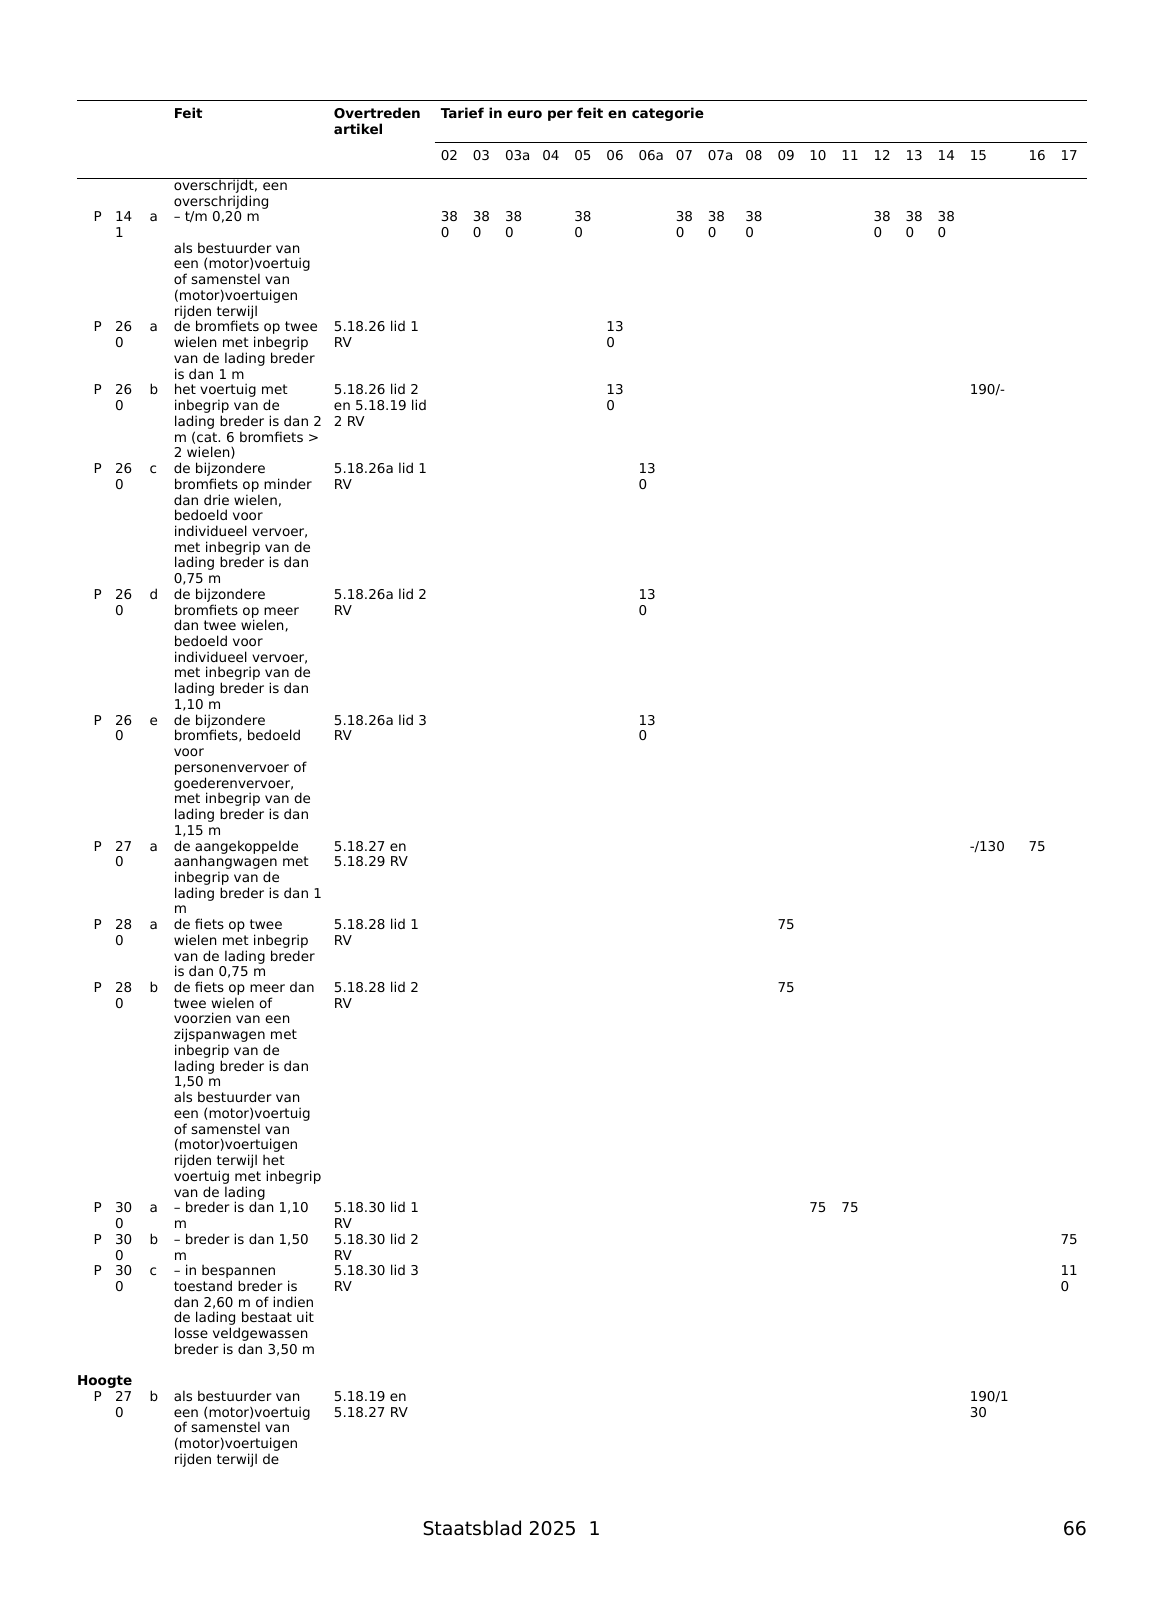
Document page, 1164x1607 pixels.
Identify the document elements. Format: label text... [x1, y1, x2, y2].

table_cell 75 [1054, 1232, 1087, 1263]
table_cell [739, 1358, 771, 1373]
table_cell [702, 241, 739, 319]
table_cell [467, 461, 499, 587]
table_cell [467, 1200, 499, 1232]
table_cell [499, 461, 536, 587]
table_cell [328, 142, 434, 178]
table_cell 75 [835, 1200, 867, 1232]
table_cell [702, 1090, 739, 1200]
table_cell [1022, 1232, 1054, 1263]
table_cell 75 [1022, 838, 1054, 917]
table_cell [771, 241, 803, 319]
table_cell [670, 319, 702, 382]
table_cell 380 [739, 209, 771, 241]
table_cell [931, 917, 963, 980]
table_cell [435, 917, 467, 980]
table_cell 130 [600, 382, 632, 461]
table_cell [435, 838, 467, 917]
table_cell [899, 1358, 931, 1373]
table_cell [931, 319, 963, 382]
table_cell [670, 713, 702, 838]
table_cell [1022, 319, 1054, 382]
table_cell [803, 1263, 835, 1357]
table_cell [868, 587, 899, 712]
table_cell [82, 179, 87, 209]
table_cell [964, 1200, 1022, 1232]
table_cell [964, 209, 1022, 241]
table_cell 03 [467, 143, 499, 178]
table_cell [771, 1232, 803, 1263]
table_cell [467, 179, 499, 209]
table_cell [868, 838, 899, 917]
table_header [162, 101, 167, 142]
table_cell [600, 1263, 632, 1357]
table_cell [77, 319, 82, 382]
table_cell [835, 241, 867, 319]
table_cell [536, 980, 568, 1090]
table_cell [1022, 382, 1054, 461]
table_cell [467, 1232, 499, 1263]
table_cell [77, 1090, 82, 1200]
table_cell 380 [702, 209, 739, 241]
table_cell [931, 1090, 963, 1200]
table_cell [162, 382, 167, 461]
table_cell [702, 1200, 739, 1232]
table_cell [803, 587, 835, 712]
table_cell [568, 587, 600, 712]
table_cell [670, 1373, 702, 1389]
table_cell [931, 241, 963, 319]
table_cell 260 [109, 319, 143, 382]
table_cell [835, 1389, 867, 1467]
table_cell 5.18.26a lid 3 RV [328, 713, 434, 838]
table_cell [600, 1373, 632, 1389]
table_cell [499, 1373, 536, 1389]
table_cell [771, 1358, 803, 1373]
table_cell 5.18.19 en 5.18.27 RV [328, 1389, 434, 1467]
table_cell [835, 1358, 867, 1373]
table_cell 380 [899, 209, 931, 241]
table_cell [632, 1090, 670, 1200]
table_cell [536, 838, 568, 917]
table_cell [899, 1373, 931, 1389]
table_cell [499, 917, 536, 980]
table_cell [931, 1373, 963, 1389]
table_cell 130 [600, 319, 632, 382]
table_cell [499, 241, 536, 319]
table_cell 270 [109, 838, 143, 917]
table_cell Hoogte [77, 1373, 328, 1389]
table_cell [739, 980, 771, 1090]
table_cell [702, 587, 739, 712]
table_cell [467, 713, 499, 838]
table_cell [835, 917, 867, 980]
table_cell [435, 1200, 467, 1232]
table_cell [328, 209, 434, 241]
table_cell [868, 461, 899, 587]
table_cell [670, 917, 702, 980]
table_cell [632, 1373, 670, 1389]
table_cell [77, 382, 82, 461]
table_cell 380 [670, 209, 702, 241]
table_cell [670, 838, 702, 917]
table_cell [771, 382, 803, 461]
table_cell [536, 209, 568, 241]
table_cell [82, 713, 87, 838]
table_cell [536, 713, 568, 838]
table_cell [1054, 209, 1087, 241]
table_cell [835, 319, 867, 382]
table_cell [77, 587, 82, 712]
table_cell [1054, 587, 1087, 712]
table_cell [568, 179, 600, 209]
table_cell [964, 917, 1022, 980]
table_cell [771, 587, 803, 712]
table_cell [467, 1263, 499, 1357]
table_cell [600, 209, 632, 241]
table_cell [739, 1263, 771, 1357]
table_cell [82, 838, 87, 917]
table_cell b [144, 1232, 162, 1263]
table_cell [670, 1200, 702, 1232]
table_cell [82, 1232, 87, 1263]
table_cell 110 [1054, 1263, 1087, 1357]
table_cell [162, 461, 167, 587]
table_cell [435, 241, 467, 319]
table_cell [632, 209, 670, 241]
table_cell [1054, 1200, 1087, 1232]
table_cell [931, 713, 963, 838]
table_cell [499, 980, 536, 1090]
table_cell P [88, 1389, 109, 1467]
table_cell [803, 1358, 835, 1373]
table_cell [771, 209, 803, 241]
table_cell c [144, 461, 162, 587]
table_cell [82, 587, 87, 712]
table_cell 07 [670, 143, 702, 178]
table_cell P [88, 917, 109, 980]
table_cell [964, 461, 1022, 587]
table_cell [632, 838, 670, 917]
table_cell [670, 179, 702, 209]
table_cell [77, 1232, 82, 1263]
table_cell [1054, 1389, 1087, 1467]
table_cell [536, 1389, 568, 1467]
table_cell [568, 1263, 600, 1357]
table_cell [670, 587, 702, 712]
table_cell [899, 319, 931, 382]
table_cell [803, 917, 835, 980]
table_cell [109, 241, 143, 319]
table_cell de fiets op twee wielen met inbegrip van de lading breder is dan 0,75 m [168, 917, 328, 980]
table_cell [600, 1090, 632, 1200]
table_cell [499, 1263, 536, 1357]
table_cell [931, 838, 963, 917]
table_cell 08 [739, 143, 771, 178]
table_cell [702, 713, 739, 838]
table_cell [771, 1200, 803, 1232]
table_cell [931, 1263, 963, 1357]
table_cell [435, 319, 467, 382]
table_cell [899, 713, 931, 838]
table_cell [632, 382, 670, 461]
table_cell [803, 179, 835, 209]
table_cell 11 [835, 143, 867, 178]
table_cell de bijzondere bromfiets, bedoeld voor personenvervoer of goederenvervoer, met inbegrip van de lading breder is dan 1,15 m [168, 713, 328, 838]
table_cell [868, 1373, 899, 1389]
table_cell 260 [109, 461, 143, 587]
table_cell – breder is dan 1,10 m [168, 1200, 328, 1232]
table_cell [1022, 713, 1054, 838]
table_cell [162, 142, 167, 178]
table_cell [739, 1389, 771, 1467]
table_cell [899, 461, 931, 587]
table_cell [899, 1090, 931, 1200]
table_cell [1022, 461, 1054, 587]
table_cell de bijzondere bromfiets op minder dan drie wielen, bedoeld voor individueel vervoer, met inbegrip van de lading breder is dan 0,75 m [168, 461, 328, 587]
table_cell [1022, 209, 1054, 241]
table_cell [1054, 179, 1087, 209]
table_cell 5.18.28 lid 1 RV [328, 917, 434, 980]
table_cell [670, 1232, 702, 1263]
table_cell [467, 1373, 499, 1389]
table_cell [1022, 1200, 1054, 1232]
table_cell a [144, 917, 162, 980]
table_cell [739, 917, 771, 980]
table_cell [835, 838, 867, 917]
table_cell [568, 382, 600, 461]
table_cell [670, 241, 702, 319]
table_cell [568, 1200, 600, 1232]
table_cell [1022, 1263, 1054, 1357]
table_cell [499, 1200, 536, 1232]
table_cell 190/- [964, 382, 1022, 461]
table_cell [739, 838, 771, 917]
table_cell [499, 838, 536, 917]
table_cell [1054, 980, 1087, 1090]
table_cell [435, 382, 467, 461]
table_cell [835, 1263, 867, 1357]
table_cell [1054, 382, 1087, 461]
table_cell 75 [771, 917, 803, 980]
table_cell [499, 1090, 536, 1200]
table_cell [771, 179, 803, 209]
table_cell 17 [1054, 143, 1087, 178]
table_cell [88, 241, 109, 319]
table_cell [82, 1389, 87, 1467]
table_cell [328, 1373, 434, 1389]
table_cell [931, 179, 963, 209]
table_cell [702, 1373, 739, 1389]
table_cell [803, 461, 835, 587]
table_cell [803, 1090, 835, 1200]
table_cell [568, 980, 600, 1090]
table_cell [964, 1263, 1022, 1357]
table_cell [771, 713, 803, 838]
table_cell 270 [109, 1389, 143, 1467]
table_cell [632, 319, 670, 382]
table_cell 75 [771, 980, 803, 1090]
table_cell [670, 1263, 702, 1357]
table_cell [1022, 241, 1054, 319]
table_cell [771, 1263, 803, 1357]
table_cell P [88, 713, 109, 838]
table_cell [835, 461, 867, 587]
table_cell [600, 980, 632, 1090]
table_cell [328, 179, 434, 209]
table_cell 130 [632, 461, 670, 587]
table_cell [467, 319, 499, 382]
table_cell [931, 1200, 963, 1232]
table_cell [82, 319, 87, 382]
table_cell [162, 587, 167, 712]
table_cell [803, 382, 835, 461]
table_cell [568, 241, 600, 319]
table_cell [702, 1232, 739, 1263]
table_cell [803, 1232, 835, 1263]
table_cell 260 [109, 382, 143, 461]
table_cell [632, 1389, 670, 1467]
table_cell [899, 1200, 931, 1232]
table_cell – t/m 0,20 m [168, 209, 328, 241]
table_cell [771, 461, 803, 587]
table_cell [899, 179, 931, 209]
table_cell [702, 179, 739, 209]
table_cell [739, 1090, 771, 1200]
table_cell [467, 1358, 499, 1373]
table_cell [77, 1389, 82, 1467]
table_cell 14 [931, 143, 963, 178]
table_cell het voertuig met inbegrip van de lading breder is dan 2 m (cat. 6 bromfiets > 2 wielen) [168, 382, 328, 461]
table_cell [499, 1232, 536, 1263]
table_cell [702, 461, 739, 587]
table_cell [931, 461, 963, 587]
table_cell P [88, 587, 109, 712]
table_cell [568, 319, 600, 382]
table_cell [600, 461, 632, 587]
table_cell de bromfiets op twee wielen met inbegrip van de lading breder is dan 1 m [168, 319, 328, 382]
table_cell 300 [109, 1263, 143, 1357]
table_cell [835, 179, 867, 209]
table_cell a [144, 319, 162, 382]
table_cell [568, 1373, 600, 1389]
table_cell als bestuurder van een (motor)voertuig of samenstel van (motor)voertuigen rijden terwijl de [168, 1389, 328, 1467]
table_header [77, 101, 82, 142]
table_cell b [144, 382, 162, 461]
table_cell 380 [931, 209, 963, 241]
table_cell [467, 1389, 499, 1467]
table_cell [568, 461, 600, 587]
table_cell [670, 1389, 702, 1467]
table_cell 380 [568, 209, 600, 241]
table_cell de bijzondere bromfiets op meer dan twee wielen, bedoeld voor individueel vervoer, met inbegrip van de lading breder is dan 1,10 m [168, 587, 328, 712]
table_cell [568, 1090, 600, 1200]
table_cell [162, 713, 167, 838]
table_cell [435, 1373, 467, 1389]
table_cell [632, 179, 670, 209]
table_cell [499, 1358, 536, 1373]
table_cell [162, 209, 167, 241]
table_cell 380 [868, 209, 899, 241]
table_cell [568, 838, 600, 917]
table_cell 5.18.30 lid 2 RV [328, 1232, 434, 1263]
table_cell [803, 1389, 835, 1467]
table_cell [632, 1200, 670, 1232]
table_cell de aangekoppelde aanhangwagen met inbegrip van de lading breder is dan 1 m [168, 838, 328, 917]
table_cell P [88, 980, 109, 1090]
table_cell [499, 179, 536, 209]
table_cell [868, 241, 899, 319]
table_cell [868, 1389, 899, 1467]
table_cell 03a [499, 143, 536, 178]
table_cell [600, 838, 632, 917]
table_cell [77, 838, 82, 917]
table_cell [670, 382, 702, 461]
table_cell [77, 1263, 82, 1357]
table_cell [1022, 1389, 1054, 1467]
table_cell [868, 1200, 899, 1232]
table_cell [632, 980, 670, 1090]
table_cell 06 [600, 143, 632, 178]
table_cell [328, 1090, 434, 1200]
table_cell [536, 179, 568, 209]
table_cell 5.18.26 lid 2 en 5.18.19 lid 2 RV [328, 382, 434, 461]
table_cell [803, 838, 835, 917]
table_header [109, 101, 143, 142]
table_cell [835, 713, 867, 838]
table_cell [803, 713, 835, 838]
table_cell [632, 917, 670, 980]
table_cell [868, 1263, 899, 1357]
table_cell overschrijdt, een overschrijding [168, 179, 328, 209]
table_cell [964, 179, 1022, 209]
table_cell [771, 319, 803, 382]
table_cell [82, 1263, 87, 1357]
table_cell [162, 838, 167, 917]
table_cell P [88, 461, 109, 587]
table_cell [82, 1200, 87, 1232]
table_cell [77, 1358, 328, 1373]
table_cell [88, 1090, 109, 1200]
table_cell [77, 241, 82, 319]
table_cell – in bespannen toestand breder is dan 2,60 m of indien de lading bestaat uit losse veldgewassen breder is dan 3,50 m [168, 1263, 328, 1357]
table_cell [964, 1232, 1022, 1263]
table_cell P [88, 838, 109, 917]
table_header Feit [168, 101, 328, 142]
table_cell [88, 142, 109, 178]
table_cell P [88, 1263, 109, 1357]
table_cell 280 [109, 917, 143, 980]
table_cell [702, 1263, 739, 1357]
table_cell [536, 461, 568, 587]
table_cell [868, 713, 899, 838]
table_cell [467, 980, 499, 1090]
table_cell [739, 241, 771, 319]
table_cell [82, 241, 87, 319]
table_cell 5.18.30 lid 3 RV [328, 1263, 434, 1357]
table_cell 04 [536, 143, 568, 178]
table_cell [803, 1373, 835, 1389]
table_cell [568, 1232, 600, 1263]
table_cell [536, 241, 568, 319]
table_cell [835, 1090, 867, 1200]
table_cell [702, 1358, 739, 1373]
table_cell [109, 142, 143, 178]
table_cell [702, 319, 739, 382]
table_cell [899, 587, 931, 712]
table_cell [435, 980, 467, 1090]
table_cell [536, 587, 568, 712]
table_cell P [88, 1232, 109, 1263]
table_cell [435, 587, 467, 712]
table_cell [435, 1232, 467, 1263]
table_cell d [144, 587, 162, 712]
table_cell [162, 1232, 167, 1263]
table_cell 13 [899, 143, 931, 178]
table_cell [77, 713, 82, 838]
table_cell P [88, 382, 109, 461]
table_cell [536, 1373, 568, 1389]
table_cell [88, 179, 109, 209]
table_cell 380 [467, 209, 499, 241]
table_cell [1054, 1358, 1087, 1373]
table_cell [467, 838, 499, 917]
table_cell [600, 1389, 632, 1467]
table_cell [931, 1232, 963, 1263]
table_cell [1022, 1358, 1054, 1373]
table_cell [328, 1358, 434, 1373]
table_cell [536, 917, 568, 980]
table_cell 130 [632, 713, 670, 838]
table_cell c [144, 1263, 162, 1357]
table_cell [1022, 179, 1054, 209]
table_cell 300 [109, 1200, 143, 1232]
table_cell 05 [568, 143, 600, 178]
table_cell [77, 917, 82, 980]
table_cell [568, 713, 600, 838]
table_cell 5.18.26a lid 1 RV [328, 461, 434, 587]
table_cell [964, 1090, 1022, 1200]
table_cell b [144, 1389, 162, 1467]
table_cell 10 [803, 143, 835, 178]
table_cell 06a [632, 143, 670, 178]
table_cell [499, 382, 536, 461]
table_cell [803, 980, 835, 1090]
table_cell [964, 980, 1022, 1090]
table_cell [467, 1090, 499, 1200]
table_cell [144, 1090, 162, 1200]
table_cell 130 [632, 587, 670, 712]
table_cell [803, 209, 835, 241]
table_cell [168, 142, 328, 178]
table_cell 380 [435, 209, 467, 241]
table_cell [435, 461, 467, 587]
table_cell 02 [435, 143, 467, 178]
table_cell [931, 1389, 963, 1467]
table_cell [109, 179, 143, 209]
table_cell [931, 1358, 963, 1373]
table_cell [702, 382, 739, 461]
table_cell [835, 980, 867, 1090]
table_cell [1054, 241, 1087, 319]
table_cell [931, 980, 963, 1090]
table_header [144, 101, 162, 142]
table_cell P [88, 209, 109, 241]
table_cell [1054, 917, 1087, 980]
table_cell [899, 382, 931, 461]
table_cell [771, 838, 803, 917]
table_cell [600, 587, 632, 712]
table_cell [499, 319, 536, 382]
table_cell [1054, 1090, 1087, 1200]
table_cell 380 [499, 209, 536, 241]
table_cell [600, 1200, 632, 1232]
table_cell a [144, 838, 162, 917]
table_cell [702, 980, 739, 1090]
table_cell [435, 1090, 467, 1200]
table_cell [144, 179, 162, 209]
table_cell [868, 1090, 899, 1200]
table_cell -/130 [964, 838, 1022, 917]
table_cell [536, 1263, 568, 1357]
table_cell [600, 241, 632, 319]
table_cell [499, 1389, 536, 1467]
table_cell [632, 1358, 670, 1373]
table_cell [670, 461, 702, 587]
table_cell [1054, 713, 1087, 838]
table_cell 16 [1022, 143, 1054, 178]
table_cell [162, 319, 167, 382]
table_cell als bestuurder van een (motor)voertuig of samenstel van (motor)voertuigen rijden terwijl [168, 241, 328, 319]
table_cell [739, 382, 771, 461]
table_cell [964, 1373, 1022, 1389]
table_cell [600, 1358, 632, 1373]
table_cell [1022, 587, 1054, 712]
table_cell [835, 1232, 867, 1263]
table_cell [162, 1090, 167, 1200]
table_cell 300 [109, 1232, 143, 1263]
table_cell [899, 1389, 931, 1467]
table_cell [82, 461, 87, 587]
table_cell P [88, 1200, 109, 1232]
table_cell [868, 319, 899, 382]
table_cell [162, 1389, 167, 1467]
table_cell [109, 1090, 143, 1200]
table_cell [536, 1200, 568, 1232]
table_cell [835, 382, 867, 461]
table_cell [1054, 461, 1087, 587]
table_header [88, 101, 109, 142]
table_cell [600, 179, 632, 209]
table_cell [739, 179, 771, 209]
table_cell [600, 713, 632, 838]
table_header Tarief in euro per feit en categorie [435, 101, 1087, 142]
table_cell [739, 461, 771, 587]
table_cell [899, 838, 931, 917]
table_cell [899, 917, 931, 980]
table_cell [1054, 1373, 1087, 1389]
table_cell [467, 587, 499, 712]
table_cell [467, 917, 499, 980]
table_cell [868, 179, 899, 209]
table_header Overtreden artikel [328, 101, 434, 142]
table_cell [162, 980, 167, 1090]
table_cell [964, 241, 1022, 319]
table_cell [77, 142, 82, 178]
table_cell [82, 1090, 87, 1200]
table_cell [82, 142, 87, 178]
table_cell [931, 382, 963, 461]
table_cell [670, 1358, 702, 1373]
table_cell [899, 980, 931, 1090]
table_cell [77, 980, 82, 1090]
table_cell 190/130 [964, 1389, 1022, 1467]
table_cell [771, 1090, 803, 1200]
table_cell [77, 209, 82, 241]
table_cell [568, 917, 600, 980]
table_cell [1054, 838, 1087, 917]
table_cell [868, 382, 899, 461]
table_cell [536, 1232, 568, 1263]
table_cell 5.18.28 lid 2 RV [328, 980, 434, 1090]
table_cell [82, 980, 87, 1090]
table_cell [835, 209, 867, 241]
table_cell [868, 1358, 899, 1373]
table_cell [568, 1389, 600, 1467]
table_cell [964, 587, 1022, 712]
table_cell [600, 917, 632, 980]
table_cell e [144, 713, 162, 838]
table_cell 12 [868, 143, 899, 178]
table_cell [702, 917, 739, 980]
table_cell [868, 980, 899, 1090]
table_cell 280 [109, 980, 143, 1090]
table_cell 09 [771, 143, 803, 178]
table_cell [600, 1232, 632, 1263]
table_cell [328, 241, 434, 319]
table_cell [632, 1232, 670, 1263]
table_cell [803, 241, 835, 319]
table_cell 5.18.30 lid 1 RV [328, 1200, 434, 1232]
table_cell [536, 1090, 568, 1200]
table_cell [899, 1232, 931, 1263]
table_cell a [144, 209, 162, 241]
table_cell de fiets op meer dan twee wielen of voorzien van een zijspanwagen met inbegrip van de lading breder is dan 1,50 m [168, 980, 328, 1090]
table_cell [739, 1232, 771, 1263]
table_cell [835, 587, 867, 712]
table_cell [499, 587, 536, 712]
table_cell [144, 241, 162, 319]
table_cell [899, 241, 931, 319]
table_cell [632, 241, 670, 319]
table_cell [162, 179, 167, 209]
table_cell 75 [803, 1200, 835, 1232]
table_cell [82, 917, 87, 980]
table_cell [1022, 917, 1054, 980]
table_cell [536, 1358, 568, 1373]
table_cell [162, 1263, 167, 1357]
table_cell [702, 838, 739, 917]
table_cell [803, 319, 835, 382]
table_cell 5.18.26 lid 1 RV [328, 319, 434, 382]
table_cell b [144, 980, 162, 1090]
table_cell [536, 382, 568, 461]
table_cell [739, 1373, 771, 1389]
table_cell P [88, 319, 109, 382]
table_cell 5.18.26a lid 2 RV [328, 587, 434, 712]
table_cell [964, 1358, 1022, 1373]
table_cell [536, 319, 568, 382]
table_cell [931, 587, 963, 712]
table_cell [771, 1373, 803, 1389]
table_cell [77, 179, 82, 209]
table_cell als bestuurder van een (motor)voertuig of samenstel van (motor)voertuigen rijden terwijl het voertuig met inbegrip van de lading [168, 1090, 328, 1200]
table_cell [739, 319, 771, 382]
table_cell [82, 382, 87, 461]
table_cell [739, 587, 771, 712]
table_cell [162, 241, 167, 319]
table_cell 5.18.27 en 5.18.29 RV [328, 838, 434, 917]
table_cell [835, 1373, 867, 1389]
table_header [82, 101, 87, 142]
table_cell [77, 461, 82, 587]
table_cell [435, 1263, 467, 1357]
table_cell [771, 1389, 803, 1467]
table_cell 141 [109, 209, 143, 241]
table_cell [1022, 1090, 1054, 1200]
table_cell – breder is dan 1,50 m [168, 1232, 328, 1263]
table_cell [568, 1358, 600, 1373]
table_cell [162, 1200, 167, 1232]
table_cell [739, 1200, 771, 1232]
table_cell 260 [109, 713, 143, 838]
table_cell [739, 713, 771, 838]
table_cell [1022, 980, 1054, 1090]
table_cell [435, 713, 467, 838]
table_cell [670, 1090, 702, 1200]
table_cell [435, 1358, 467, 1373]
table_cell [162, 917, 167, 980]
table_cell [144, 142, 162, 178]
table_cell [82, 209, 87, 241]
table_cell [899, 1263, 931, 1357]
table_cell [1054, 319, 1087, 382]
table_cell [499, 713, 536, 838]
table_cell [435, 1389, 467, 1467]
table_cell 260 [109, 587, 143, 712]
table_cell [670, 980, 702, 1090]
table_cell [467, 382, 499, 461]
table_cell [868, 917, 899, 980]
table_cell [467, 241, 499, 319]
table_cell 07a [702, 143, 739, 178]
table_cell [435, 179, 467, 209]
table_cell a [144, 1200, 162, 1232]
table_cell [964, 713, 1022, 838]
table_cell 15 [964, 143, 1022, 178]
table_cell [77, 1200, 82, 1232]
table_cell [868, 1232, 899, 1263]
table_cell [964, 319, 1022, 382]
table_cell [632, 1263, 670, 1357]
table_cell [702, 1389, 739, 1467]
table_cell [1022, 1373, 1054, 1389]
